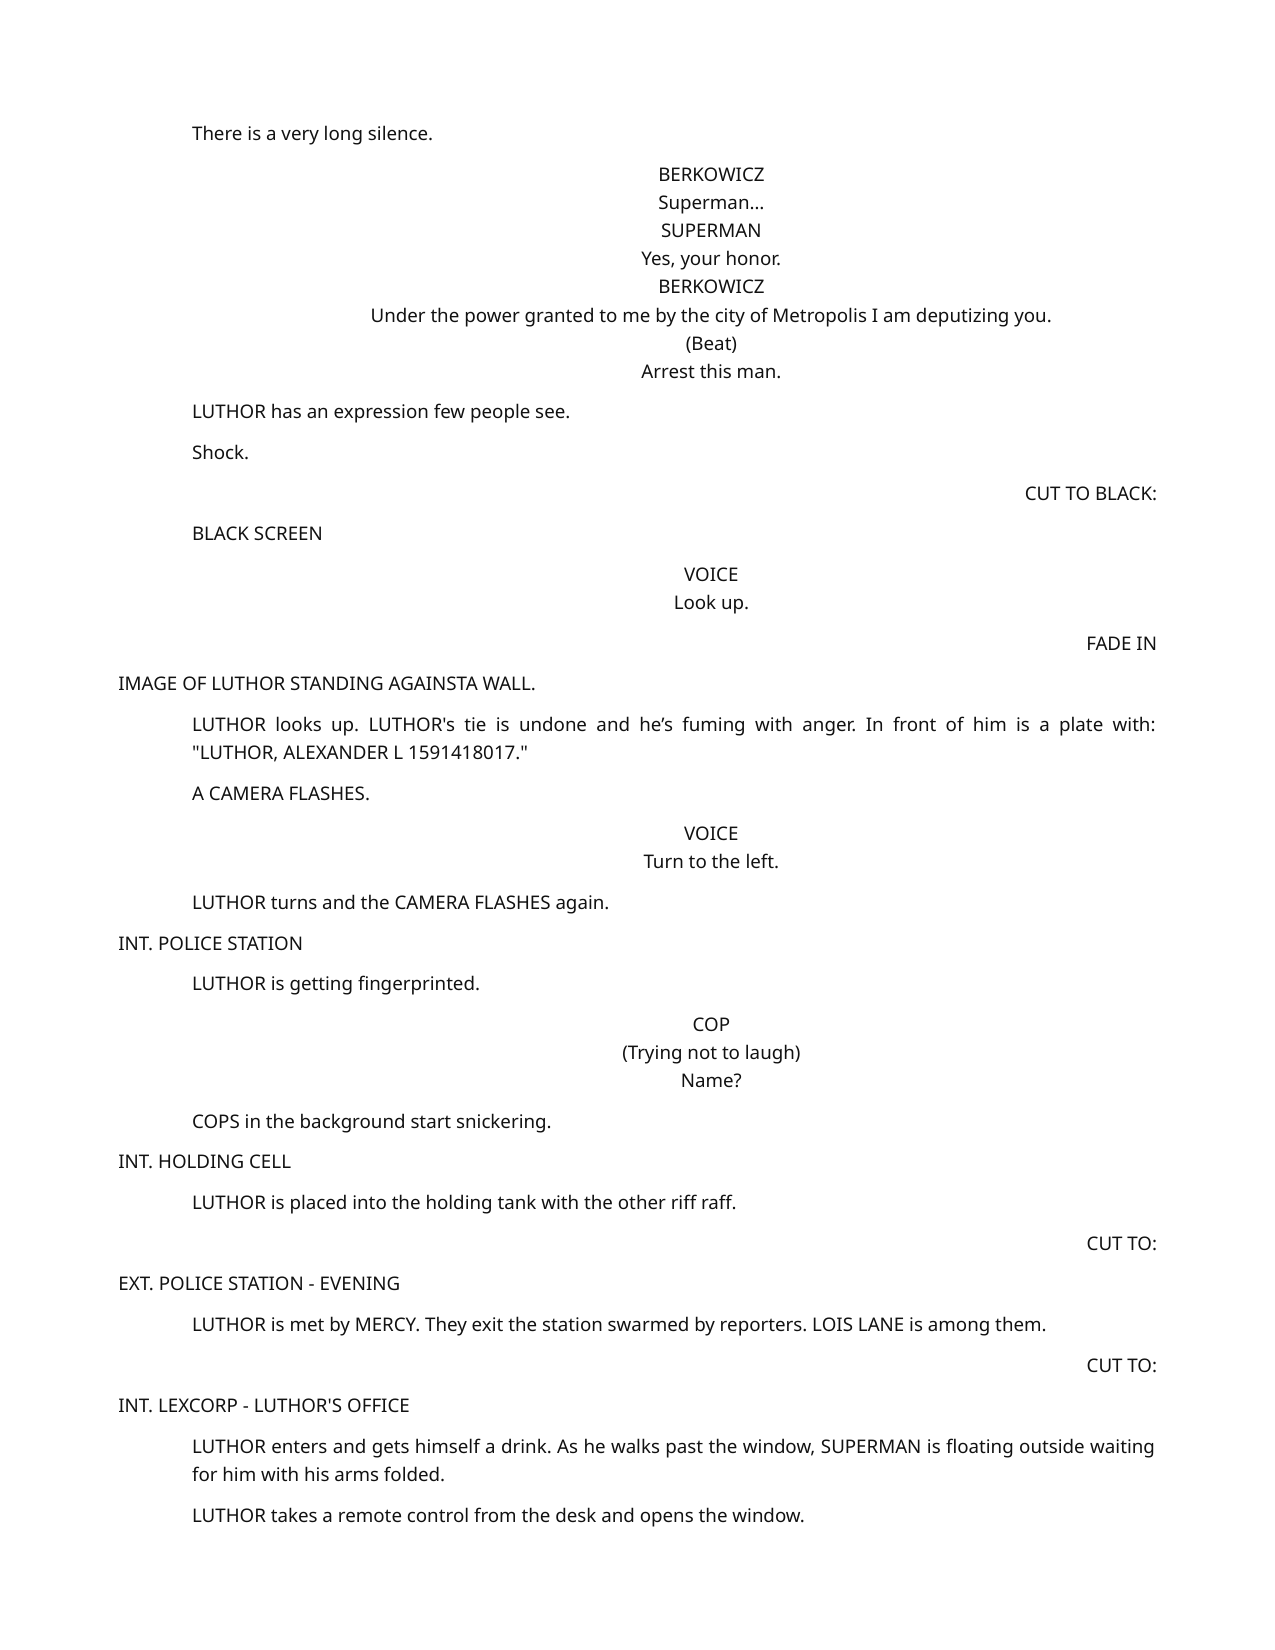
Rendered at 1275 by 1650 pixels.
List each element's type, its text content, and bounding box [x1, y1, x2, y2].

list LUTHOR enters and gets himself a drink. As he walks past the window, SUPERMAN is floating outside waiting for him with his arms folded. [118, 1431, 1157, 1487]
list LUTHOR is met by MERCY. They exit the station swarmed by reporters. LOIS LANE is among them. [118, 1309, 1157, 1337]
list VOICE Look up. [118, 559, 1157, 615]
text FADE IN [118, 627, 1157, 656]
list A CAMERA FLASHES. [118, 777, 1157, 806]
text CUT TO BLACK: [118, 477, 1157, 506]
text CUT TO: [118, 1349, 1157, 1377]
list SUPERMAN Yes, your honor. [118, 215, 1157, 271]
list Shock. [118, 437, 1157, 465]
list LUTHOR has an expression few people see. [118, 396, 1157, 424]
list BERKOWICZ Under the power granted to me by the city of Metropolis I am deputizing you. (Beat) Arrest this man. [118, 271, 1157, 384]
text IMAGE OF LUTHOR STANDING AGAINSTA WALL. [118, 668, 1157, 696]
list BERKOWICZ Superman… [118, 159, 1157, 215]
list LUTHOR takes a remote control from the desk and opens the window. [118, 1499, 1157, 1527]
list LUTHOR looks up. LUTHOR's tie is undone and he’s fuming with anger. In front of him is a plate with: "LUTHOR, ALEXANDER L 1591418017." [118, 709, 1157, 765]
text CUT TO: [118, 1227, 1157, 1256]
list LUTHOR turns and the CAMERA FLASHES again. [118, 887, 1157, 915]
list VOICE Turn to the left. [118, 818, 1157, 874]
text EXT. POLICE STATION - EVENING [118, 1268, 1157, 1296]
list LUTHOR is placed into the holding tank with the other riff raff. [118, 1187, 1157, 1215]
text INT. HOLDING CELL [118, 1146, 1157, 1174]
text INT. LEXCORP - LUTHOR'S OFFICE [118, 1390, 1157, 1418]
list There is a very long silence. [118, 118, 1157, 146]
list COP (Trying not to laugh) Name? [118, 1009, 1157, 1093]
text INT. POLICE STATION [118, 927, 1157, 956]
list LUTHOR is getting fingerprinted. [118, 968, 1157, 996]
list BLACK SCREEN [118, 518, 1157, 546]
list COPS in the background start snickering. [118, 1106, 1157, 1134]
